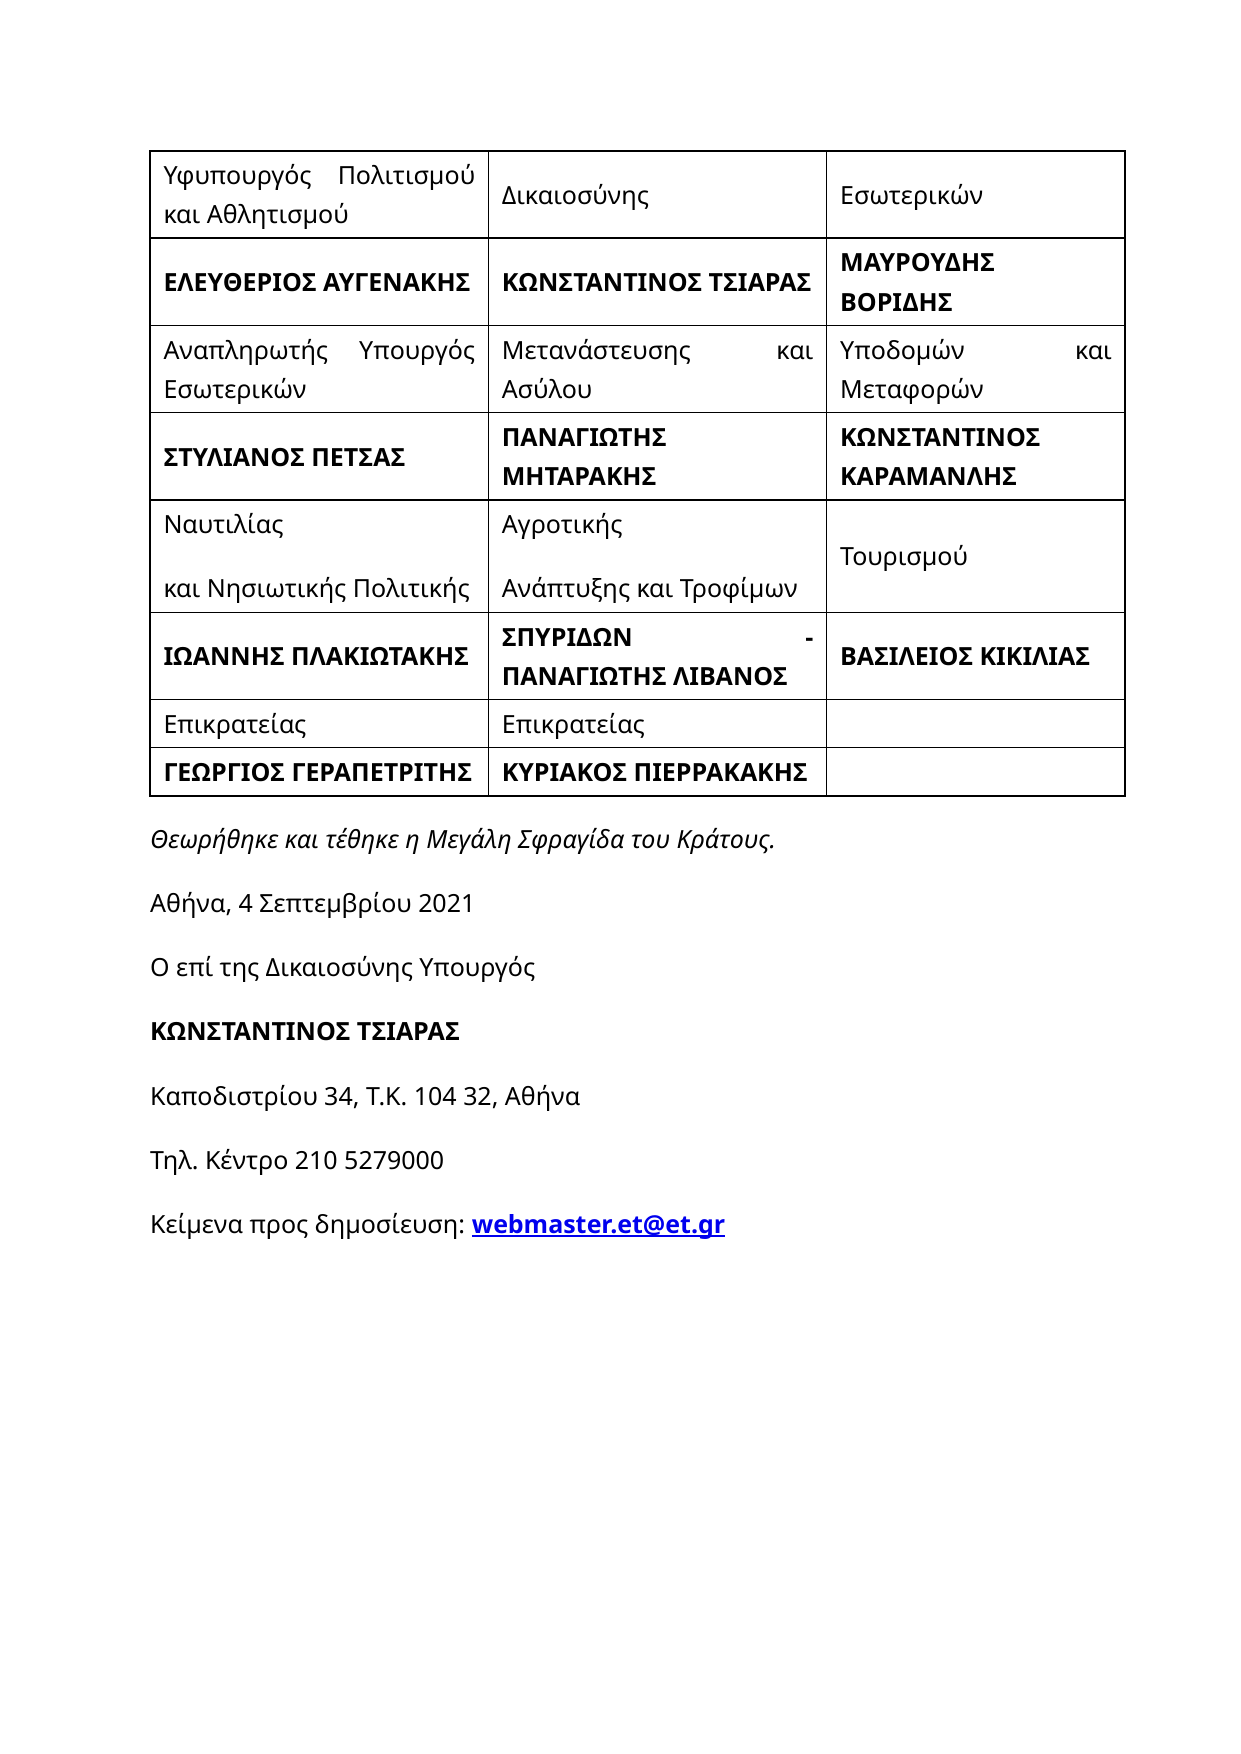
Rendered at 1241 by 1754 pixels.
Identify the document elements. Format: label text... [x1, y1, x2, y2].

table_cell Υποδομών και Μεταφορών [827, 326, 1124, 412]
table_cell ΜΑΥΡΟΥΔΗΣ ΒΟΡΙΔΗΣ [827, 239, 1124, 324]
table_cell Αναπληρωτής Υπουργός Εσωτερικών [151, 326, 488, 412]
table_cell ΓΕΩΡΓΙΟΣ ΓΕΡΑΠΕΤΡΙΤΗΣ [151, 748, 488, 795]
table_cell ΣΤΥΛΙΑΝΟΣ ΠΕΤΣΑΣ [151, 413, 488, 499]
table_cell ΠΑΝΑΓΙΩΤΗΣ ΜΗΤΑΡΑΚΗΣ [489, 413, 826, 499]
table_cell Εσωτερικών [827, 152, 1124, 237]
text Αθήνα, 4 Σεπτεμβρίου 2021 [150, 886, 1090, 920]
table_cell Μετανάστευσης και Ασύλου [489, 326, 826, 412]
table_cell ΕΛΕΥΘΕΡΙΟΣ ΑΥΓΕΝΑΚΗΣ [151, 239, 488, 324]
table_cell ΚΥΡΙΑΚΟΣ ΠΙΕΡΡΑΚΑΚΗΣ [489, 748, 826, 795]
table_cell Αγροτικής Ανάπτυξης και Τροφίμων [489, 501, 826, 611]
table_cell ΚΩΝΣΤΑΝΤΙΝΟΣ ΤΣΙΑΡΑΣ [489, 239, 826, 324]
table_cell Επικρατείας [489, 700, 826, 747]
table_cell [827, 700, 1124, 747]
text Κείμενα προς δημοσίευση: webmaster.et@et.gr [150, 1207, 1090, 1241]
text Τηλ. Κέντρο 210 5279000 [150, 1142, 1090, 1176]
table_cell [827, 748, 1124, 795]
table_cell ΙΩΑΝΝΗΣ ΠΛΑΚΙΩΤΑΚΗΣ [151, 613, 488, 699]
table_cell ΒΑΣΙΛΕΙΟΣ ΚΙΚΙΛΙΑΣ [827, 613, 1124, 699]
text ΚΩΝΣΤΑΝΤΙΝΟΣ ΤΣΙΑΡΑΣ [150, 1014, 1090, 1048]
table_cell Ναυτιλίας και Νησιωτικής Πολιτικής [151, 501, 488, 611]
table_cell Υφυπουργός Πολιτισμού και Αθλητισμού [151, 152, 488, 237]
table_cell ΣΠΥΡΙΔΩΝ - ΠΑΝΑΓΙΩΤΗΣ ΛΙΒΑΝΟΣ [489, 613, 826, 699]
table_cell ΚΩΝΣΤΑΝΤΙΝΟΣ ΚΑΡΑΜΑΝΛΗΣ [827, 413, 1124, 499]
table_cell Επικρατείας [151, 700, 488, 747]
text Καποδιστρίου 34, Τ.Κ. 104 32, Αθήνα [150, 1078, 1090, 1112]
text Θεωρήθηκε και τέθηκε η Μεγάλη Σφραγίδα του Κράτους. [150, 822, 1090, 856]
text Ο επί της Δικαιοσύνης Υπουργός [150, 950, 1090, 984]
table_cell Τουρισμού [827, 501, 1124, 611]
table_cell Δικαιοσύνης [489, 152, 826, 237]
